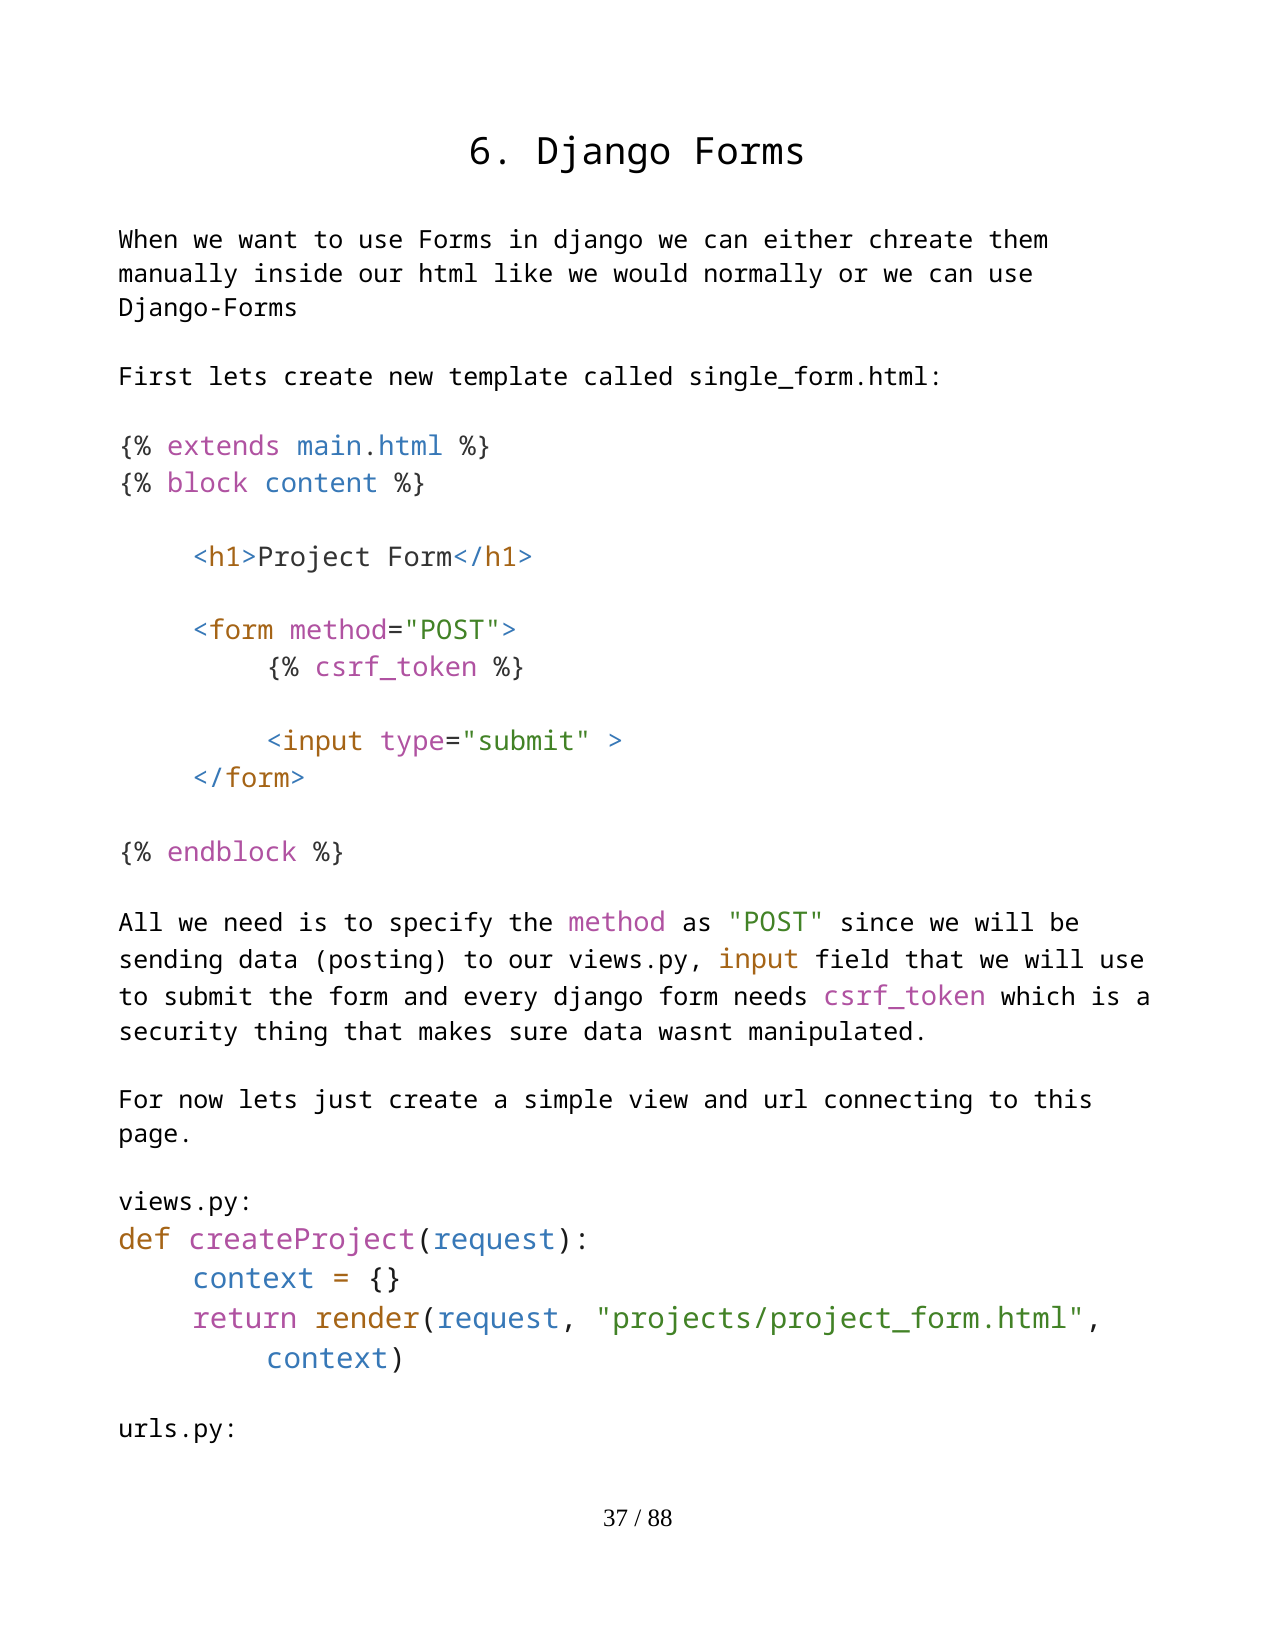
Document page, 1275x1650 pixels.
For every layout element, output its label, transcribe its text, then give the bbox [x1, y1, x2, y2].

text views.py: [118, 1184, 1157, 1218]
text {% extends main.html %} [118, 426, 1157, 463]
text For now lets just create a simple view and url connecting to this page. [118, 1082, 1157, 1150]
text Django-Forms [118, 290, 1157, 324]
text def createProject(request): [118, 1218, 1157, 1258]
text When we want to use Forms in django we can either chreate them manually inside our html like we would normally or we can use [118, 222, 1157, 290]
text <form method="POST"> [118, 611, 1157, 648]
text All we need is to specify the method as "POST" since we will be sending data (posting) to our views.py, input field that we will use to submit the form and every django form needs csrf_token which is a security thing that makes sure data wasnt manipulated. [118, 903, 1157, 1048]
text context = {} [118, 1258, 1157, 1297]
text <h1>Project Form</h1> [118, 537, 1157, 574]
text {% endblock %} [118, 832, 1157, 869]
text {% block content %} [118, 463, 1157, 500]
text <input type="submit" > [118, 721, 1157, 758]
text return render(request, "projects/project_form.html", context) [118, 1297, 1157, 1377]
text </form> [118, 758, 1157, 795]
text First lets create new template called single_form.html: [118, 358, 1157, 392]
text urls.py: [118, 1411, 1157, 1445]
subtitle 6. Django Forms [118, 124, 1157, 175]
text {% csrf_token %} [118, 648, 1157, 684]
